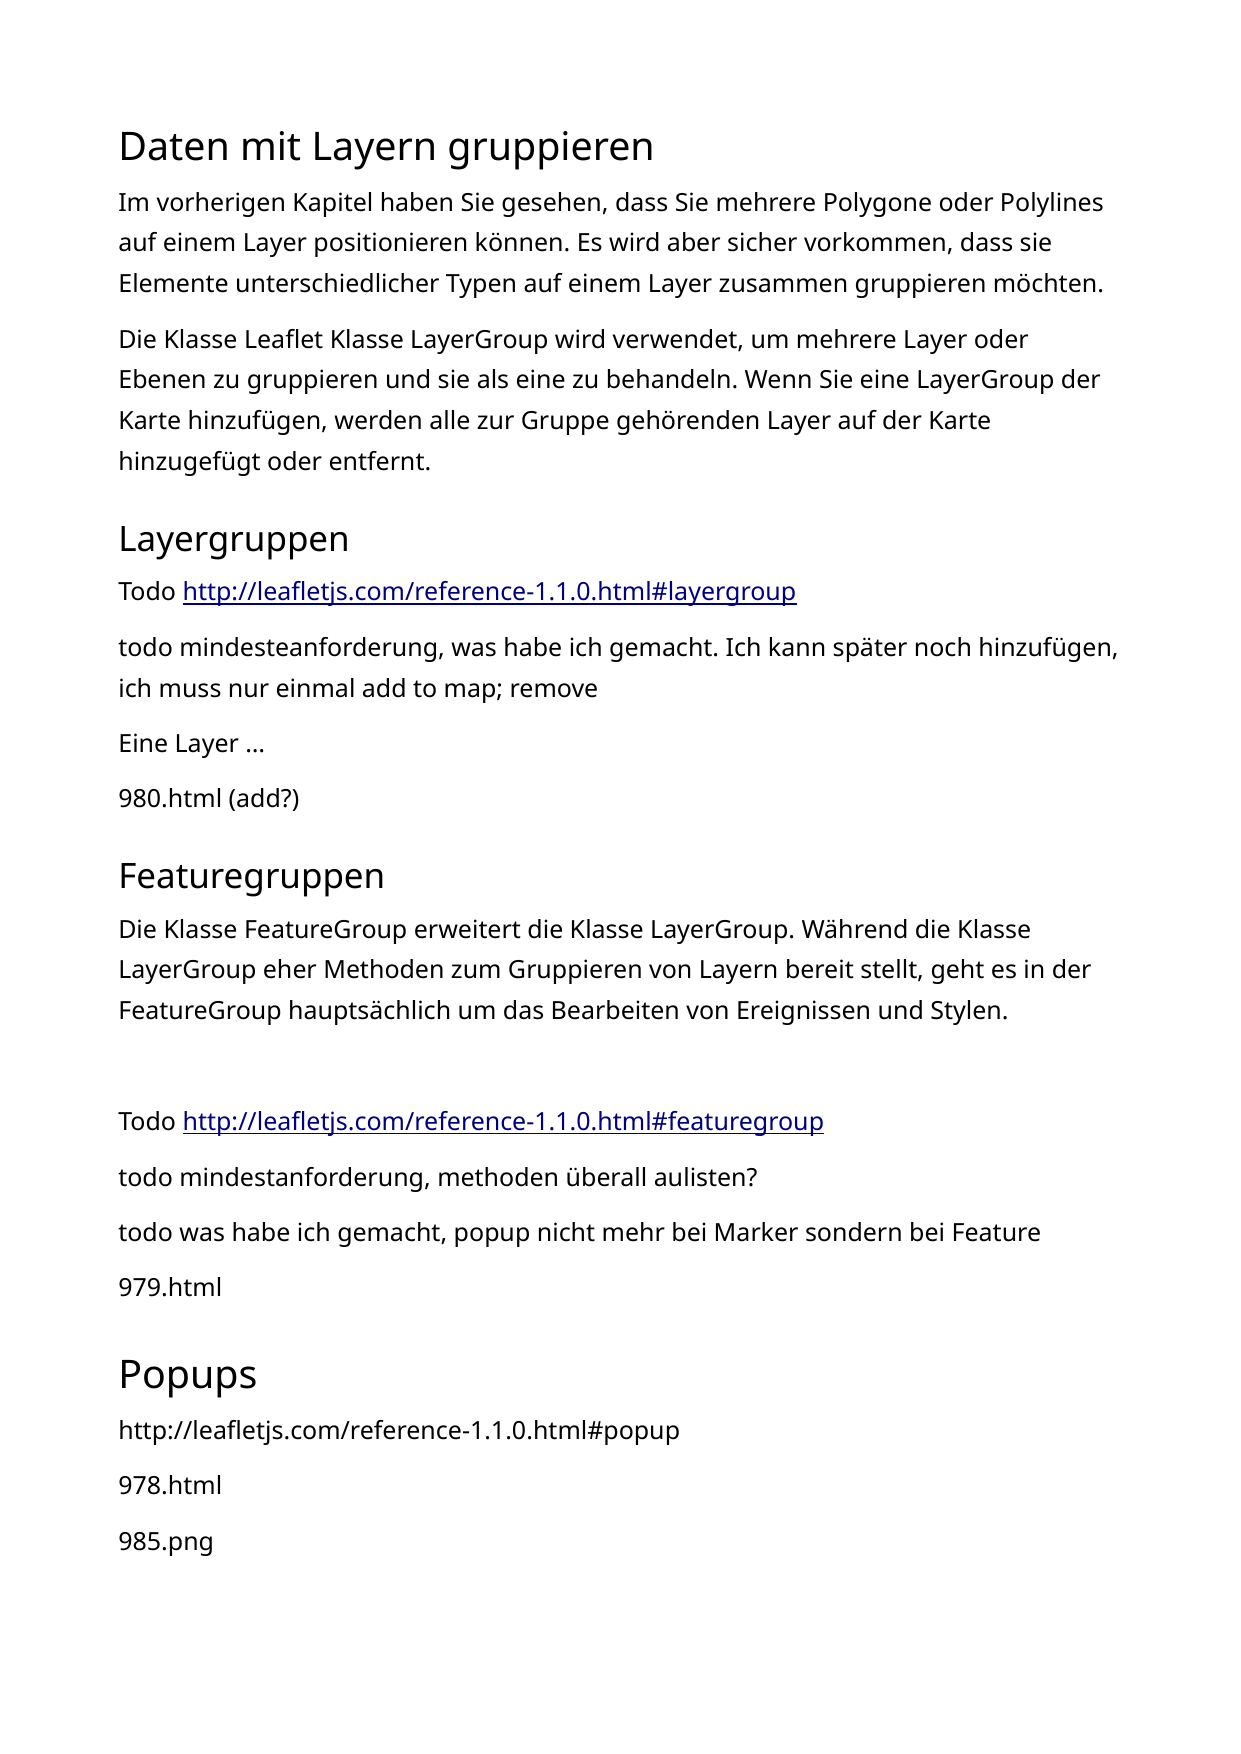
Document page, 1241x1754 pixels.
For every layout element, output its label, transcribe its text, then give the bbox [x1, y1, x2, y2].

text Im vorherigen Kapitel haben Sie gesehen, dass Sie mehrere Polygone oder Polylines auf einem Layer positionieren können. Es wird aber sicher vorkommen, dass sie Elemente unterschiedlicher Typen auf einem Layer zusammen gruppieren möchten. [118, 184, 1122, 300]
subtitle Layergruppen [118, 514, 1122, 562]
text 980.html (add?) [118, 781, 1122, 815]
text Die Klasse Leaflet Klasse LayerGroup wird verwendet, um mehrere Layer oder Ebenen zu gruppieren und sie als eine zu behandeln. Wenn Sie eine LayerGroup der Karte hinzufügen, werden alle zur Gruppe gehörenden Layer auf der Karte hinzugefügt oder entfernt. [118, 321, 1122, 478]
subtitle Popups [118, 1346, 1122, 1400]
subtitle Daten mit Layern gruppieren [118, 118, 1122, 172]
text Todo http://leafletjs.com/reference-1.1.0.html#featuregroup [118, 1104, 1122, 1138]
text Eine Layer … [118, 726, 1122, 760]
text todo mindestanforderung, methoden überall aulisten? [118, 1159, 1122, 1193]
subtitle Featuregruppen [118, 851, 1122, 899]
text 979.html [118, 1270, 1122, 1304]
text todo mindesteanforderung, was habe ich gemacht. Ich kann später noch hinzufügen, ich muss nur einmal add to map; remove [118, 629, 1122, 704]
text 978.html [118, 1468, 1122, 1502]
text 985.png [118, 1523, 1122, 1557]
text todo was habe ich gemacht, popup nicht mehr bei Marker sondern bei Feature [118, 1215, 1122, 1249]
text Die Klasse FeatureGroup erweitert die Klasse LayerGroup. Während die Klasse LayerGroup eher Methoden zum Gruppieren von Layern bereit stellt, geht es in der FeatureGroup hauptsächlich um das Bearbeiten von Ereignissen und Stylen. [118, 911, 1122, 1027]
text http://leafletjs.com/reference-1.1.0.html#popup [118, 1412, 1122, 1447]
text Todo http://leafletjs.com/reference-1.1.0.html#layergroup [118, 574, 1122, 608]
